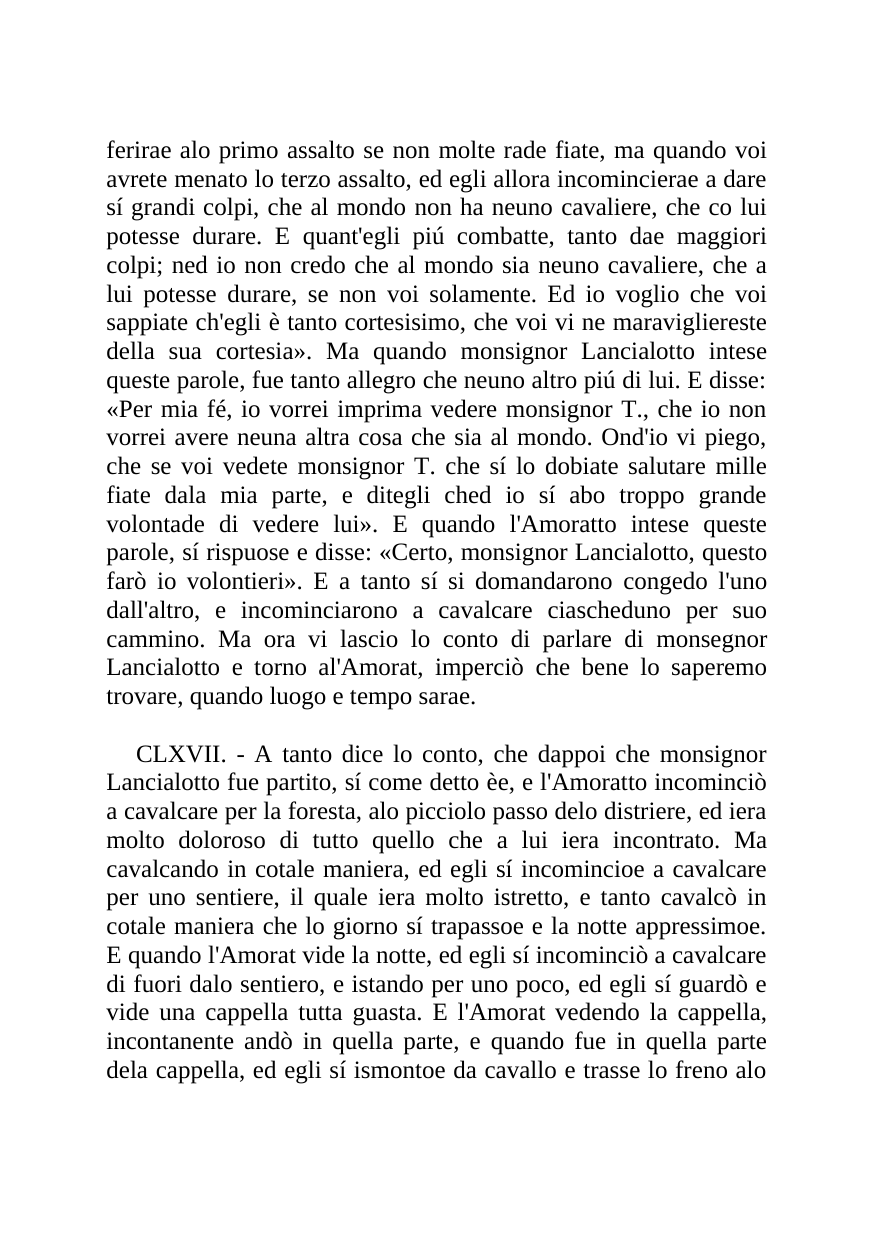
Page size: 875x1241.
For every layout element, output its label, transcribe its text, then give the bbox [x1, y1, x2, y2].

text CLXVII. - A tanto dice lo conto, che dappoi che monsignor Lancialotto fue partito, sí come detto èe, e l'Amoratto incominciò a cavalcare per la foresta, alo picciolo passo delo distriere, ed iera molto doloroso di tutto quello che a lui iera incontrato. Ma cavalcando in cotale maniera, ed egli sí incomincioe a cavalcare per uno sentiere, il quale iera molto istretto, e tanto cavalcò in cotale maniera che lo giorno sí trapassoe e la notte appressimoe. E quando l'Amorat vide la notte, ed egli sí incominciò a cavalcare di fuori dalo sentiero, e istando per uno poco, ed egli sí guardò e vide una cappella tutta guasta. E l'Amorat vedendo la cappella, incontanente andò in quella parte, e quando fue in quella parte dela cappella, ed egli sí ismontoe da cavallo e trasse lo freno alo [106, 739, 768, 1084]
text ferirae alo primo assalto se non molte rade fiate, ma quando voi avrete menato lo terzo assalto, ed egli allora incomincierae a dare sí grandi colpi, che al mondo non ha neuno cavaliere, che co lui potesse durare. E quant'egli piú combatte, tanto dae maggiori colpi; ned io non credo che al mondo sia neuno cavaliere, che a lui potesse durare, se non voi solamente. Ed io voglio che voi sappiate ch'egli è tanto cortesisimo, che voi vi ne maravigliereste della sua cortesia». Ma quando monsignor Lancialotto intese queste parole, fue tanto allegro che neuno altro piú di lui. E disse: «Per mia fé, io vorrei imprima vedere monsignor T., che io non vorrei avere neuna altra cosa che sia al mondo. Ond'io vi piego, che se voi vedete monsignor T. che sí lo dobiate salutare mille fiate dala mia parte, e ditegli ched io sí abo troppo grande volontade di vedere lui». E quando l'Amoratto intese queste parole, sí rispuose e disse: «Certo, monsignor Lancialotto, questo farò io volontieri». E a tanto sí si domandarono congedo l'uno dall'altro, e incominciarono a cavalcare ciascheduno per suo cammino. Ma ora vi lascio lo conto di parlare di monsegnor Lancialotto e torno al'Amorat, imperciò che bene lo saperemo trovare, quando luogo e tempo sarae. [106, 135, 768, 710]
